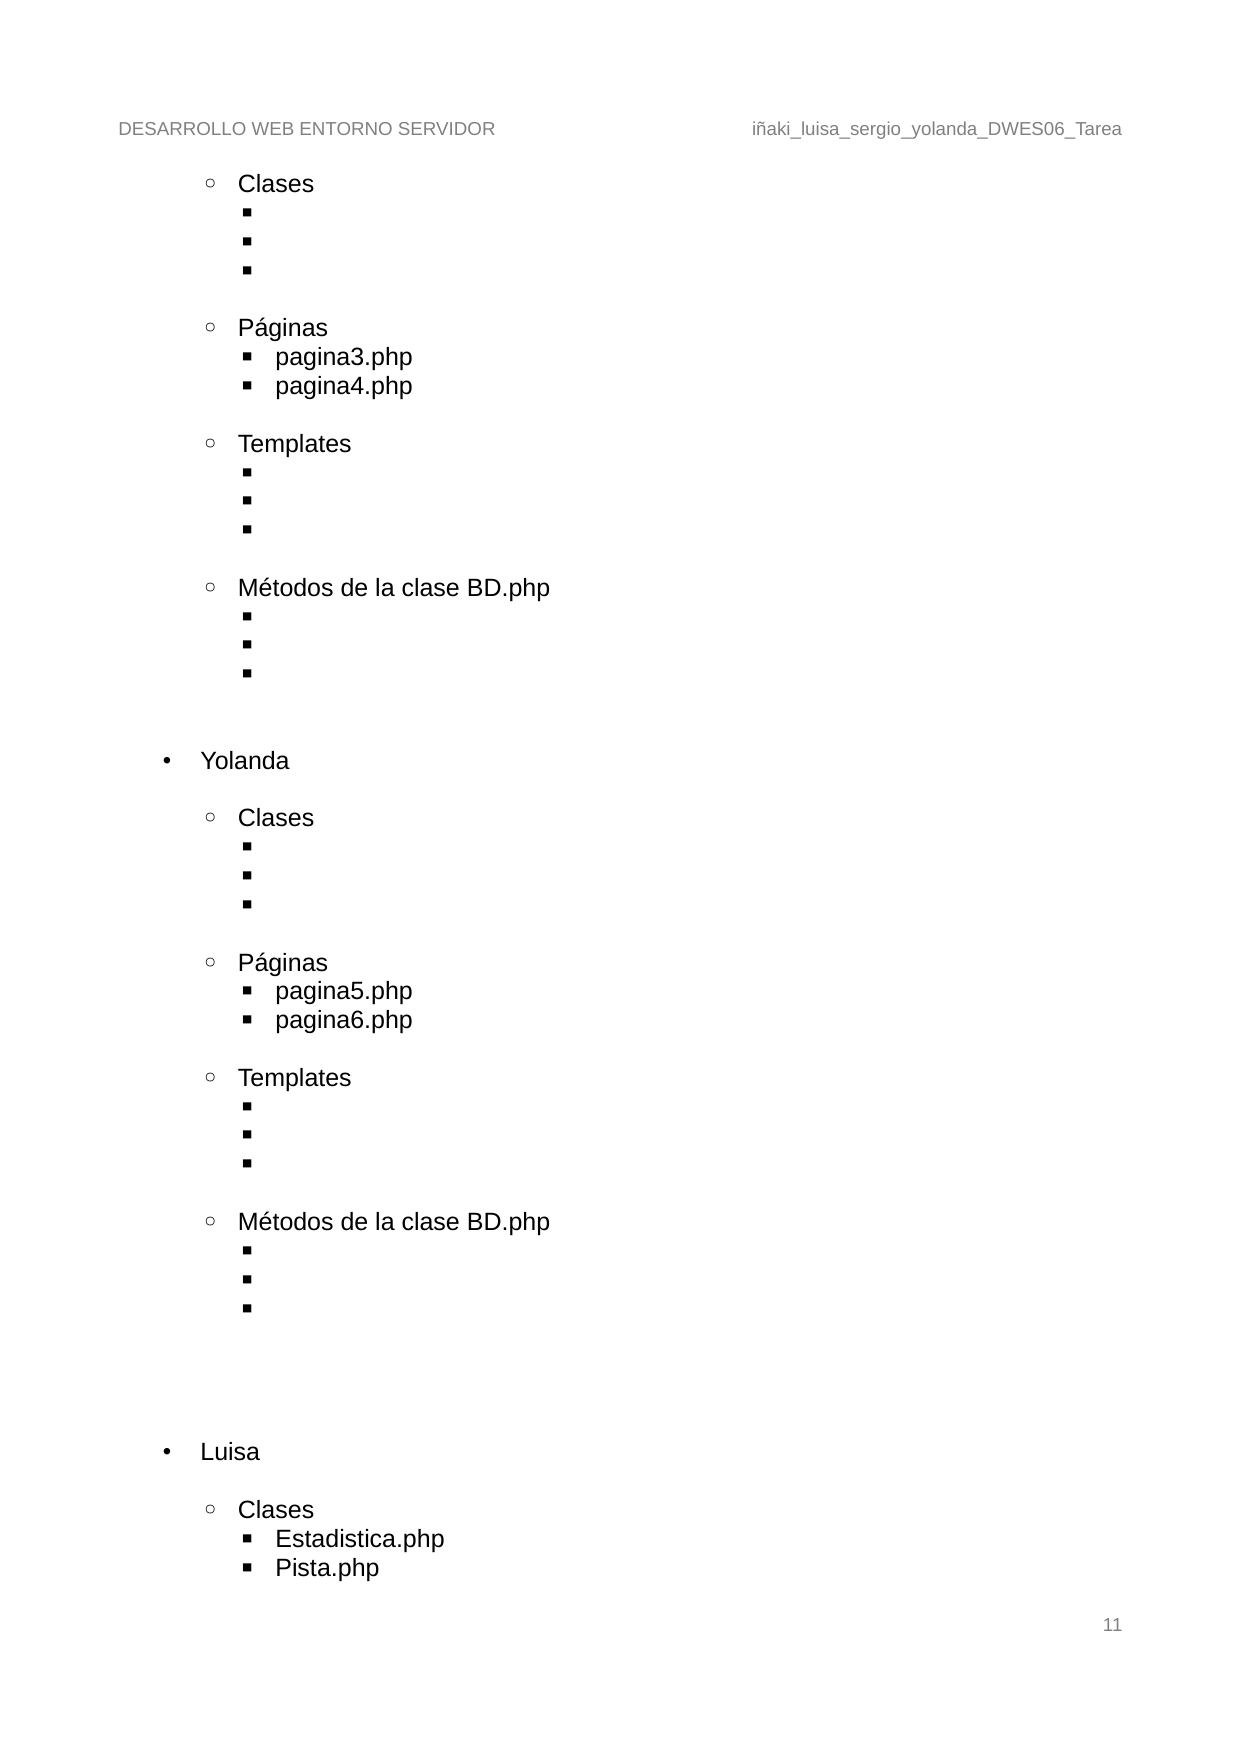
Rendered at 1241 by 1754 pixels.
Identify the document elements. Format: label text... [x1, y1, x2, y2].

list pagina5.php [238, 976, 1122, 1005]
list Pista.php [238, 1553, 1122, 1582]
list Luisa [163, 1437, 1122, 1466]
list Clases [200, 1495, 1122, 1524]
list Métodos de la clase BD.php [200, 573, 1122, 602]
list pagina3.php [238, 342, 1122, 371]
list Yolanda [163, 746, 1122, 774]
list pagina4.php [238, 371, 1122, 400]
list Templates [200, 429, 1122, 457]
list Páginas [200, 313, 1122, 342]
list Estadistica.php [238, 1524, 1122, 1553]
list Templates [200, 1063, 1122, 1092]
list Métodos de la clase BD.php [200, 1207, 1122, 1236]
list pagina6.php [238, 1005, 1122, 1034]
list Páginas [200, 947, 1122, 976]
list Clases [200, 803, 1122, 832]
list Clases [200, 169, 1122, 198]
